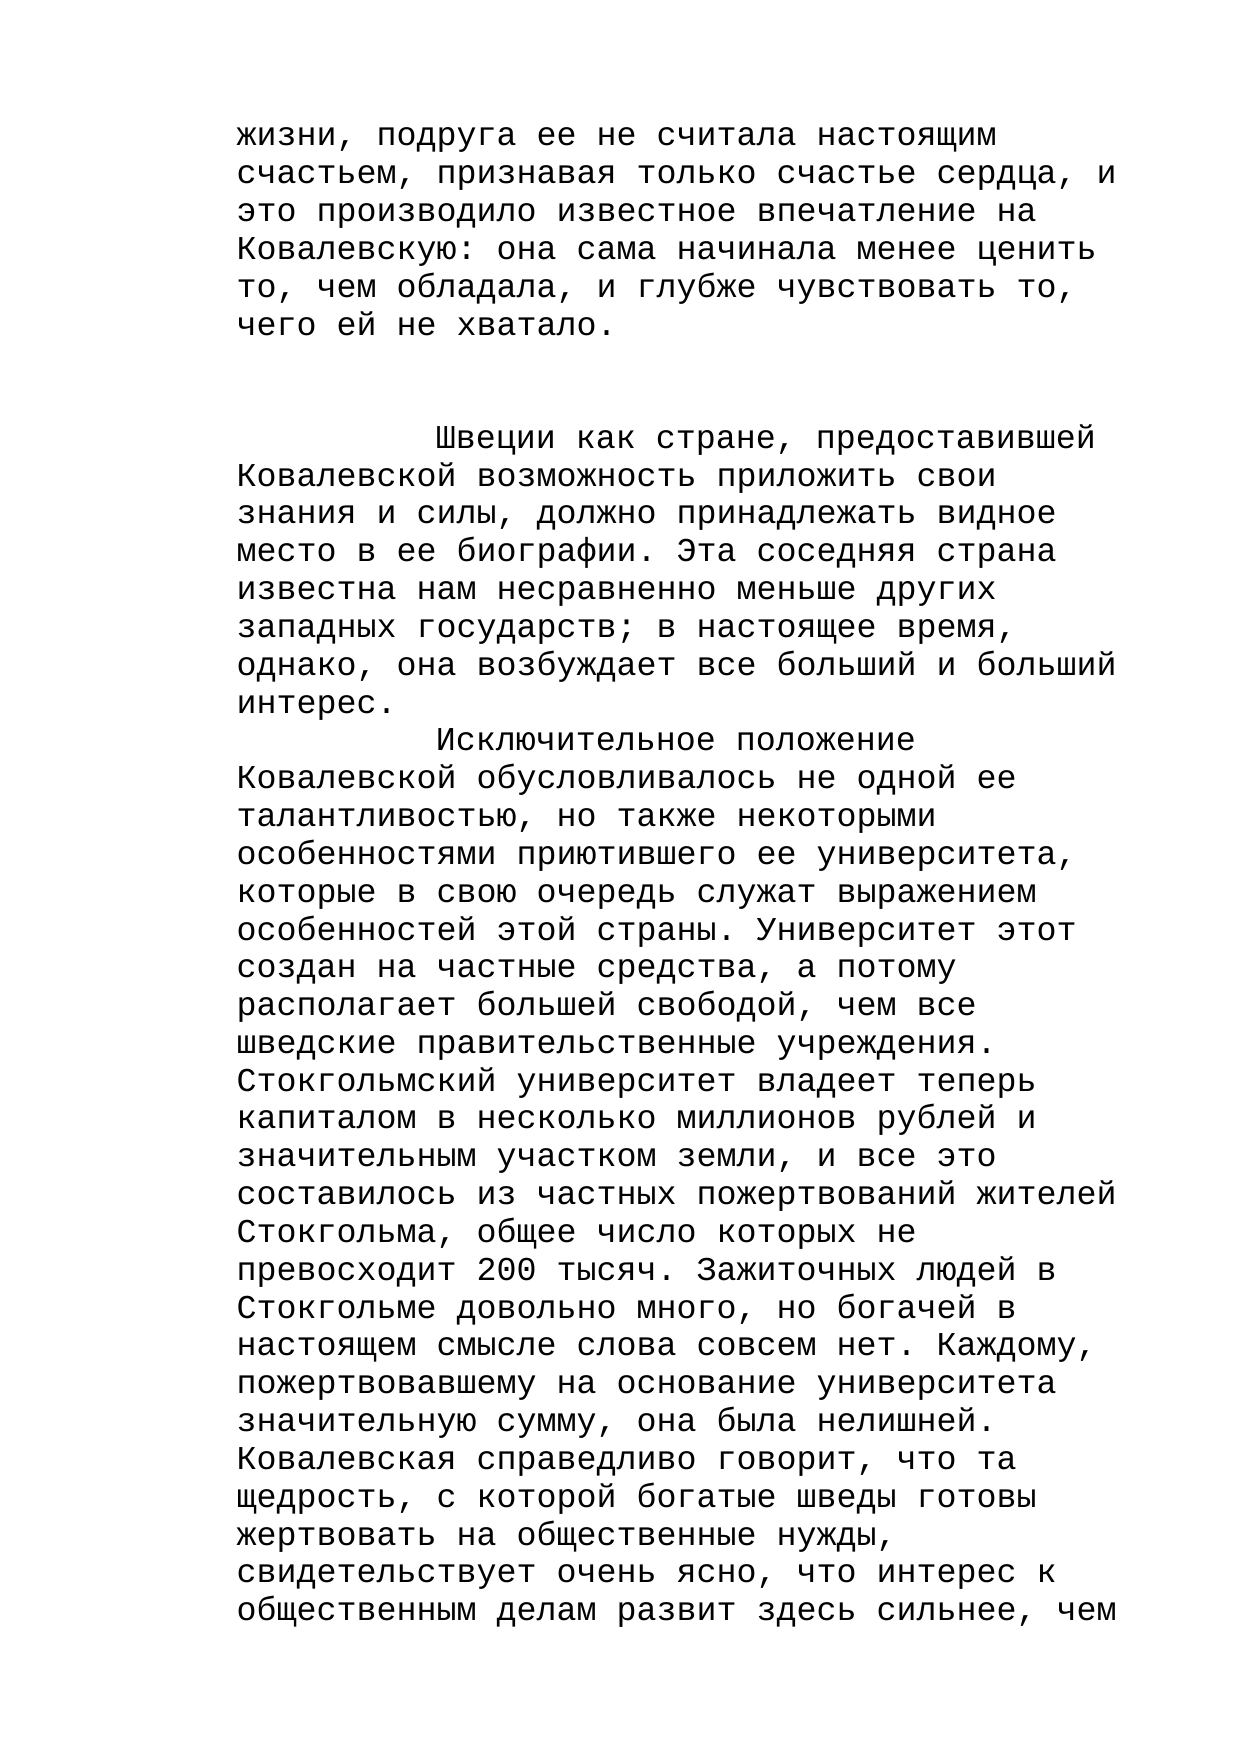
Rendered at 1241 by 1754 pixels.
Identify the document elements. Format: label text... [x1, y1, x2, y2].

text жизни, подруга ее не считала настоящим счастьем, признавая только счастье сердца, и это производило известное впечатление на Ковалевскую: она сама начинала менее ценить то, чем обладала, и глубже чувствовать то, чего ей не хватало. [236, 118, 1122, 345]
text Швеции как стране, предоставившей Ковалевской возможность приложить свои знания и силы, должно принадлежать видное место в ее биографии. Эта соседняя страна известна нам несравненно меньше других западных государств; в настоящее время, однако, она возбуждает все больший и больший интерес. [236, 421, 1122, 723]
text Исключительное положение Ковалевской обусловливалось не одной ее талантливостью, но также некоторыми особенностями приютившего ее университета, которые в свою очередь служат выражением особенностей этой страны. Университет этот создан на частные средства, а потому располагает большей свободой, чем все шведские правительственные учреждения. Стокгольмский университет владеет теперь капиталом в несколько миллионов рублей и значительным участком земли, и все это составилось из частных пожертвований жителей Стокгольма, общее число которых не превосходит 200 тысяч. Зажиточных людей в Стокгольме довольно много, но богачей в настоящем смысле слова совсем нет. Каждому, пожертвовавшему на основание университета значительную сумму, она была нелишней. Ковалевская справедливо говорит, что та щедрость, с которой богатые шведы готовы жертвовать на общественные нужды, свидетельствует очень ясно, что интерес к общественным делам развит здесь сильнее, чем [236, 723, 1122, 1631]
